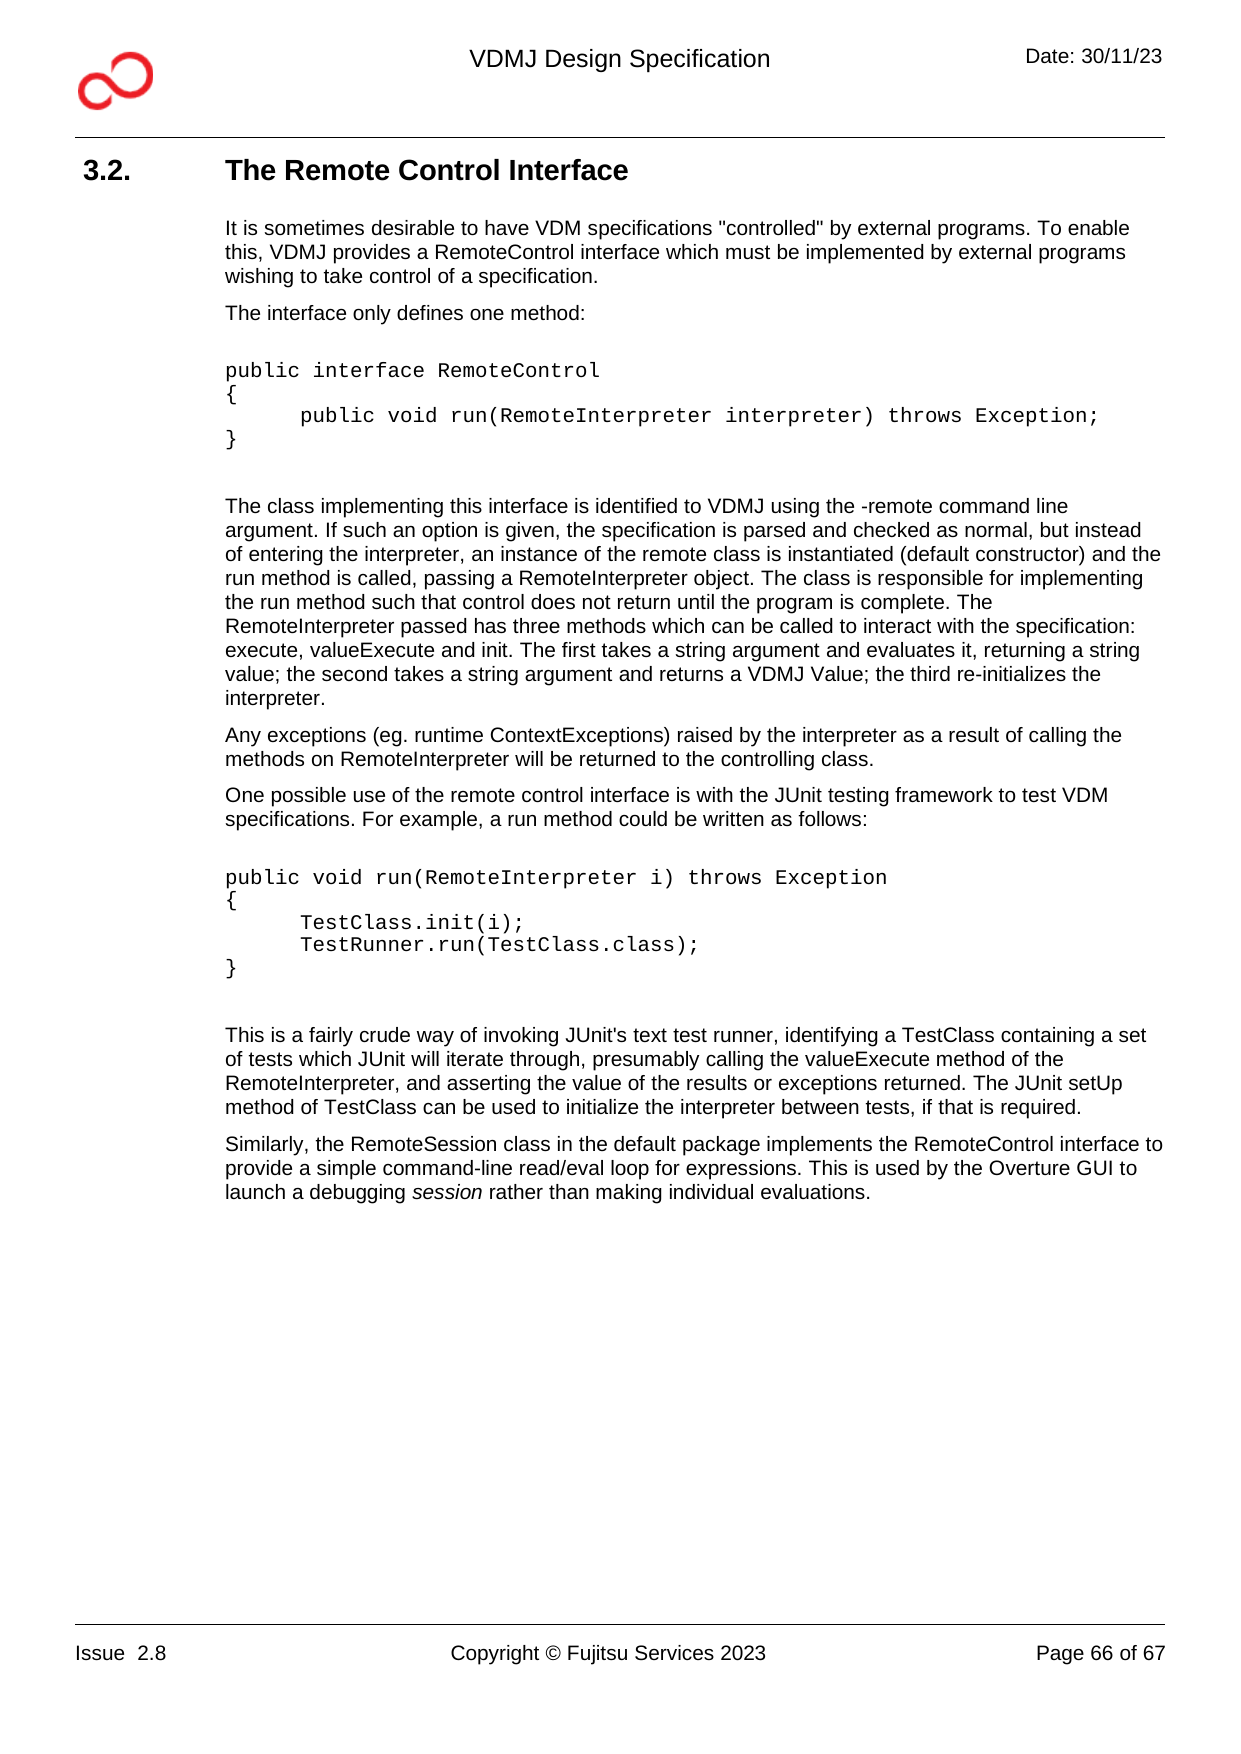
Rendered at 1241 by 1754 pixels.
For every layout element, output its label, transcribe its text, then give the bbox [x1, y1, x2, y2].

text This is a fairly crude way of invoking JUnit's text test runner, identifying a TestClass containing a set of tests which JUnit will iterate through, presumably calling the valueExecute method of the RemoteInterpreter, and asserting the value of the results or exceptions returned. The JUnit setUp method of TestClass can be used to initialize the interpreter between tests, if that is required. [225, 1024, 1165, 1119]
text } [225, 956, 1165, 979]
text public void run(RemoteInterpreter i) throws Exception [225, 866, 1165, 889]
text public interface RemoteControl [225, 360, 1165, 382]
text Similarly, the RemoteSession class in the default package implements the RemoteControl interface to provide a simple command-line read/eval loop for expressions. This is used by the Overture GUI to launch a debugging session rather than making individual evaluations. [225, 1132, 1165, 1204]
subtitle The Remote Control Interface [75, 153, 1165, 186]
text { [225, 889, 1165, 911]
text It is sometimes desirable to have VDM specifications "controlled" by external programs. To enable this, VDMJ provides a RemoteControl interface which must be implemented by external programs wishing to take control of a specification. [225, 216, 1165, 288]
text } [225, 427, 1165, 450]
text The interface only defines one method: [225, 301, 1165, 325]
text TestRunner.run(TestClass.class); [225, 934, 1165, 956]
text TestClass.init(i); [225, 911, 1165, 934]
text public void run(RemoteInterpreter interpreter) throws Exception; [225, 405, 1165, 427]
text { [225, 382, 1165, 405]
picture [78, 44, 153, 120]
text One possible use of the remote control interface is with the JUnit testing framework to test VDM specifications. For example, a run method could be written as follows: [225, 783, 1165, 831]
text Any exceptions (eg. runtime ContextExceptions) raised by the interpreter as a result of calling the methods on RemoteInterpreter will be returned to the controlling class. [225, 723, 1165, 771]
text The class implementing this interface is identified to VDMJ using the -remote command line argument. If such an option is given, the specification is parsed and checked as normal, but instead of entering the interpreter, an instance of the remote class is instantiated (default constructor) and the run method is called, passing a RemoteInterpreter object. The class is responsible for implementing the run method such that control does not return until the program is complete. The RemoteInterpreter passed has three methods which can be called to interact with the specification: execute, valueExecute and init. The first takes a string argument and evaluates it, returning a string value; the second takes a string argument and returns a VDMJ Value; the third re-initializes the interpreter. [225, 495, 1165, 710]
